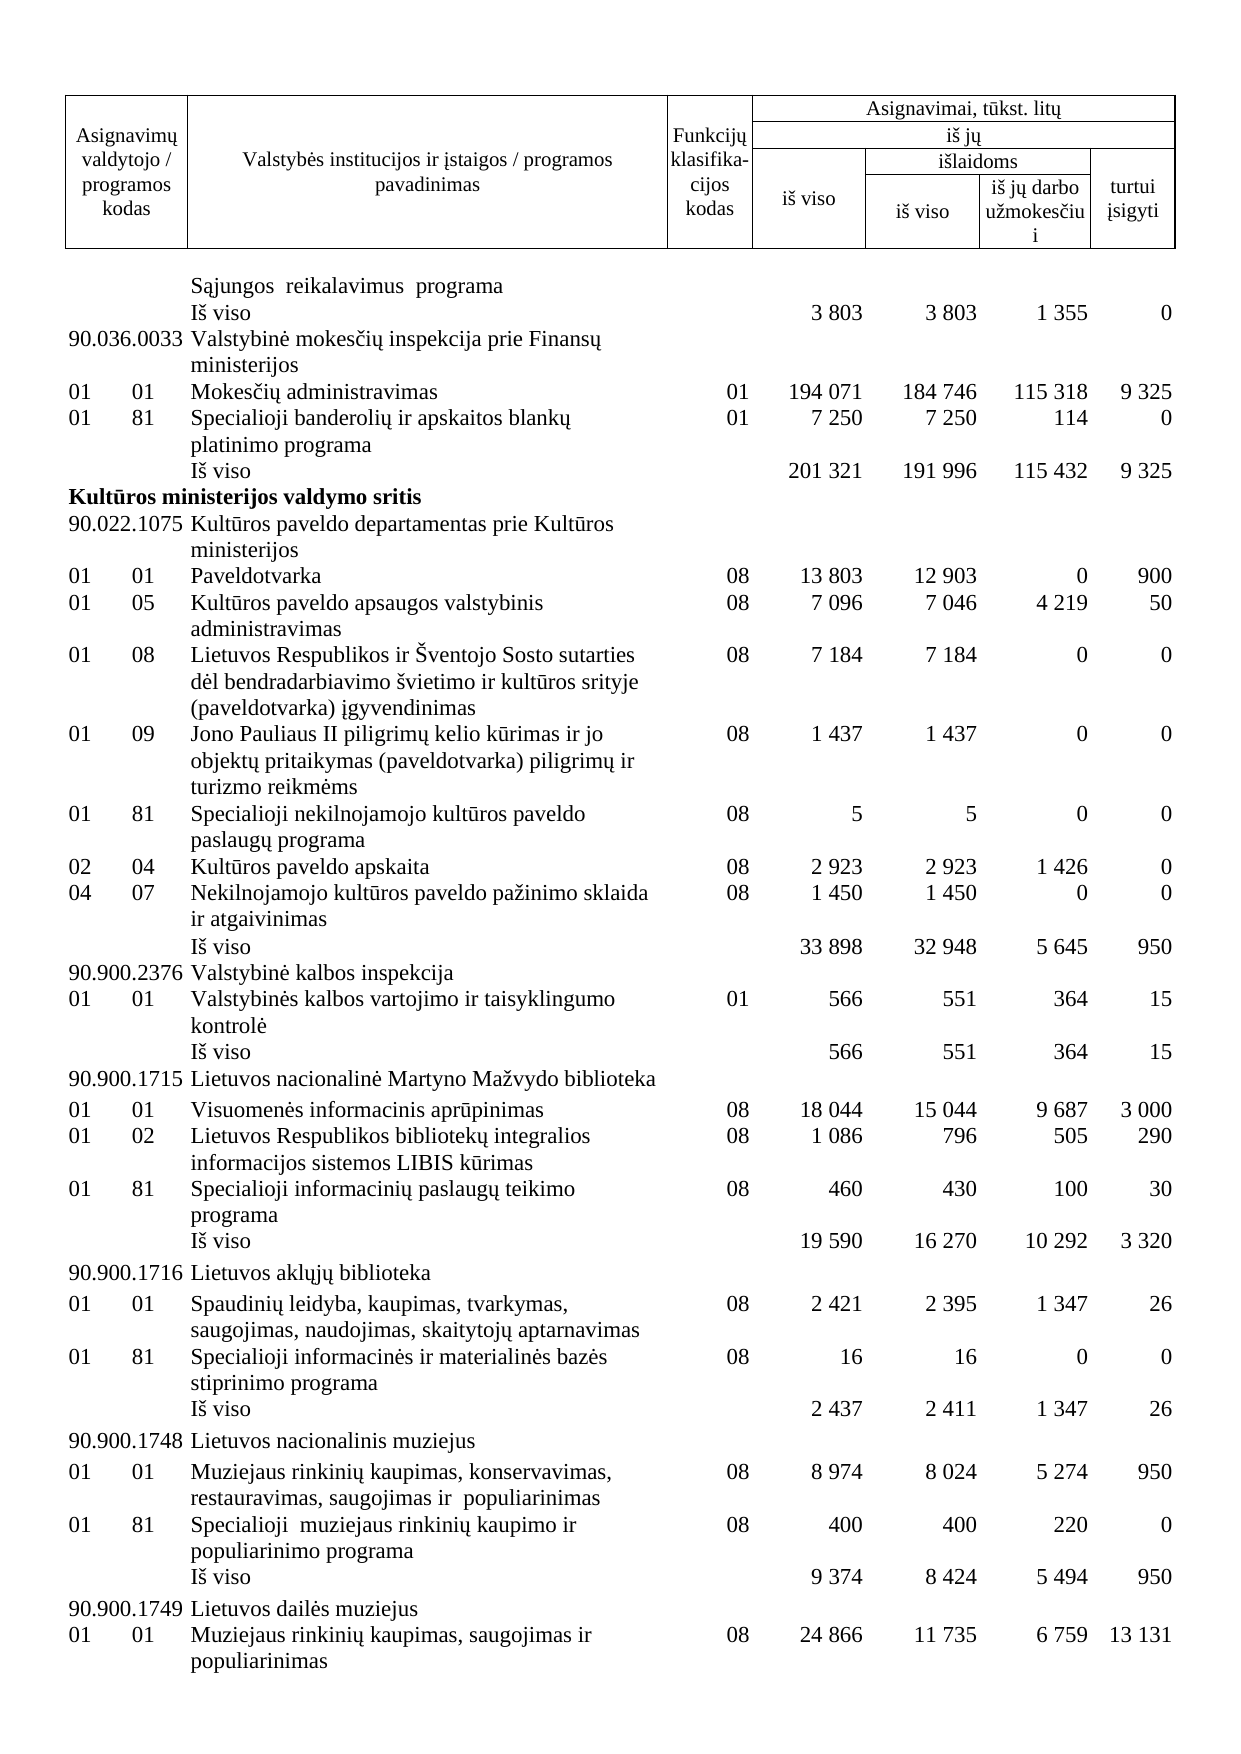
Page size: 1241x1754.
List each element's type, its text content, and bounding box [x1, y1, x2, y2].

table_cell Specialioji banderolių ir apskaitos blankų platinimo programa [188, 404, 667, 457]
table_cell 01 [65, 641, 129, 721]
table_cell 90.900.1715 [65, 1065, 187, 1096]
table_cell 81 [129, 404, 187, 457]
table_cell Muziejaus rinkinių kaupimas, saugojimas ir populiarinimas [188, 1621, 667, 1674]
table_cell 3 000 [1091, 1096, 1175, 1122]
table_cell 566 [752, 986, 865, 1038]
table_cell 9 325 [1091, 457, 1175, 483]
table_cell 02 [129, 1122, 187, 1175]
table_cell 220 [980, 1511, 1091, 1563]
table_cell 900 [1091, 563, 1175, 589]
table_cell 01 [667, 986, 752, 1038]
table_cell [129, 1564, 187, 1595]
table_cell 16 [752, 1343, 865, 1396]
table_cell Specialioji nekilnojamojo kultūros paveldo paslaugų programa [188, 800, 667, 853]
table_cell 430 [865, 1175, 980, 1228]
table_cell [667, 1259, 752, 1290]
table_cell 0 [1091, 879, 1175, 933]
table_cell 1 347 [980, 1290, 1091, 1343]
table_cell 01 [65, 1096, 129, 1122]
table_cell 3 803 [865, 299, 980, 325]
table_cell 01 [65, 378, 129, 404]
table_cell 01 [65, 1458, 129, 1511]
table_cell [667, 1595, 752, 1621]
table_cell 08 [129, 641, 187, 721]
table_cell 5 494 [980, 1564, 1091, 1595]
table_cell [1091, 273, 1175, 299]
table_cell [752, 325, 865, 378]
table_cell 08 [667, 1621, 752, 1674]
table_cell 08 [667, 1458, 752, 1511]
table_cell 08 [667, 1122, 752, 1175]
table_cell 04 [129, 853, 187, 879]
table_cell 4 219 [980, 589, 1091, 641]
table_cell 5 [752, 800, 865, 853]
table_cell [65, 1396, 129, 1427]
table_cell Iš viso [188, 457, 667, 483]
table_cell 950 [1091, 1564, 1175, 1595]
table_cell 01 [65, 1290, 129, 1343]
table_cell [667, 325, 752, 378]
table_cell [980, 1259, 1091, 1290]
table_cell 0 [980, 641, 1091, 721]
table_cell [865, 959, 980, 986]
table_cell 01 [65, 1343, 129, 1396]
table_cell 551 [865, 1038, 980, 1064]
table_cell 191 996 [865, 457, 980, 483]
table_cell 1 086 [752, 1122, 865, 1175]
table_cell 796 [865, 1122, 980, 1175]
table_cell 2 411 [865, 1396, 980, 1427]
table_cell Nekilnojamojo kultūros paveldo pažinimo sklaida ir atgaivinimas [188, 879, 667, 933]
table_cell [65, 249, 1175, 272]
table_cell 01 [129, 1290, 187, 1343]
table_cell 90.900.1749 [65, 1595, 187, 1621]
table_cell [980, 1065, 1091, 1096]
table_cell 81 [129, 1175, 187, 1228]
table_cell 0 [1091, 1511, 1175, 1563]
table_cell 505 [980, 1122, 1091, 1175]
table_cell Iš viso [188, 299, 667, 325]
table_cell 15 [1091, 1038, 1175, 1064]
table_cell 2 923 [865, 853, 980, 879]
table_cell 7 096 [752, 589, 865, 641]
table_cell [1091, 1595, 1175, 1621]
table_cell 9 687 [980, 1096, 1091, 1122]
table_cell [667, 1396, 752, 1427]
table_cell 16 270 [865, 1228, 980, 1259]
table_cell [65, 299, 129, 325]
table_cell [1091, 510, 1175, 562]
table_cell [65, 457, 129, 483]
table_cell Kultūros paveldo departamentas prie Kultūros ministerijos [188, 510, 667, 562]
table_cell 08 [667, 563, 752, 589]
table_cell 26 [1091, 1396, 1175, 1427]
table_cell Specialioji informacinių paslaugų teikimo programa [188, 1175, 667, 1228]
table_cell Kultūros paveldo apsaugos valstybinis administravimas [188, 589, 667, 641]
table_cell [752, 1259, 865, 1290]
table_cell 0 [980, 879, 1091, 933]
table_cell 6 759 [980, 1621, 1091, 1674]
table_cell 184 746 [865, 378, 980, 404]
table_cell [752, 959, 865, 986]
table_cell [129, 457, 187, 483]
table_cell [865, 1427, 980, 1458]
table_cell 90.900.1748 [65, 1427, 187, 1458]
table_cell Sąjungos reikalavimus programa [188, 273, 667, 299]
table_cell Iš viso [188, 1396, 667, 1427]
table_cell Specialioji muziejaus rinkinių kaupimo ir populiarinimo programa [188, 1511, 667, 1563]
table_cell 30 [1091, 1175, 1175, 1228]
table_cell Spaudinių leidyba, kaupimas, tvarkymas, saugojimas, naudojimas, skaitytojų aptarnavimas [188, 1290, 667, 1343]
table_header Valstybės institucijos ir įstaigos / programos pavadinimas [188, 96, 667, 247]
table_cell [1091, 325, 1175, 378]
table_cell Lietuvos aklųjų biblioteka [188, 1259, 667, 1290]
table_cell 950 [1091, 1458, 1175, 1511]
table_cell [865, 1595, 980, 1621]
table_cell 290 [1091, 1122, 1175, 1175]
table_cell Specialioji informacinės ir materialinės bazės stiprinimo programa [188, 1343, 667, 1396]
table_cell 08 [667, 800, 752, 853]
table_header Asignavimų valdytojo / programos kodas [66, 96, 187, 247]
table_cell 05 [129, 589, 187, 641]
table_cell 24 866 [752, 1621, 865, 1674]
table_cell 7 184 [752, 641, 865, 721]
table_cell 100 [980, 1175, 1091, 1228]
table_cell Iš viso [188, 1038, 667, 1064]
table_cell [980, 273, 1091, 299]
table_cell 194 071 [752, 378, 865, 404]
table_cell [980, 1427, 1091, 1458]
table_cell 33 898 [752, 933, 865, 959]
table_cell [65, 933, 129, 959]
table_cell 950 [1091, 933, 1175, 959]
table_cell 02 [65, 853, 129, 879]
table_cell 7 250 [865, 404, 980, 457]
table_cell 08 [667, 1096, 752, 1122]
table_cell 01 [65, 986, 129, 1038]
table_cell [129, 1038, 187, 1064]
table_cell 400 [865, 1511, 980, 1563]
table_cell 8 974 [752, 1458, 865, 1511]
table_cell 32 948 [865, 933, 980, 959]
table_cell 01 [65, 1175, 129, 1228]
table_cell 01 [129, 986, 187, 1038]
table_cell [1091, 1427, 1175, 1458]
table_cell Valstybinė mokesčių inspekcija prie Finansų ministerijos [188, 325, 667, 378]
table_cell [752, 1427, 865, 1458]
table_cell [980, 510, 1091, 562]
table_cell 81 [129, 1343, 187, 1396]
table_cell 8 024 [865, 1458, 980, 1511]
table_cell 0 [1091, 853, 1175, 879]
table_cell 201 321 [752, 457, 865, 483]
table_cell Kultūros ministerijos valdymo sritis [65, 483, 1175, 510]
table_cell 12 903 [865, 563, 980, 589]
table_cell 90.900.2376 [65, 959, 187, 986]
table_cell 5 645 [980, 933, 1091, 959]
table_cell [752, 510, 865, 562]
table_cell 0 [980, 721, 1091, 799]
table_cell iš viso [866, 175, 979, 247]
table_cell Lietuvos nacionalinė Martyno Mažvydo biblioteka [188, 1065, 667, 1096]
table_cell 2 421 [752, 1290, 865, 1343]
table_cell Iš viso [188, 1228, 667, 1259]
table_cell Jono Pauliaus II piligrimų kelio kūrimas ir jo objektų pritaikymas (paveldotvarka) piligrimų ir turizmo reikmėms [188, 721, 667, 799]
table_cell [980, 1595, 1091, 1621]
table_cell 2 395 [865, 1290, 980, 1343]
table_cell [65, 1564, 129, 1595]
table_cell 08 [667, 853, 752, 879]
table_header Asignavimai, tūkst. litų [753, 96, 1174, 121]
table_cell 01 [65, 800, 129, 853]
table_cell 115 318 [980, 378, 1091, 404]
table_cell [129, 1396, 187, 1427]
table_cell [865, 273, 980, 299]
table_cell [980, 325, 1091, 378]
table_cell 01 [129, 1458, 187, 1511]
table_cell 7 250 [752, 404, 865, 457]
table_cell [865, 1259, 980, 1290]
table_cell 07 [129, 879, 187, 933]
table_cell 01 [129, 563, 187, 589]
table_cell [129, 299, 187, 325]
table_cell 0 [1091, 404, 1175, 457]
table_cell 13 803 [752, 563, 865, 589]
table_cell 01 [667, 378, 752, 404]
table_cell 0 [980, 800, 1091, 853]
table_cell 01 [65, 404, 129, 457]
table_cell 10 292 [980, 1228, 1091, 1259]
table_cell 0 [1091, 800, 1175, 853]
table_cell [129, 933, 187, 959]
table_cell 2 437 [752, 1396, 865, 1427]
table_cell [667, 1564, 752, 1595]
table_cell 18 044 [752, 1096, 865, 1122]
table_cell 19 590 [752, 1228, 865, 1259]
table_cell [667, 1427, 752, 1458]
table_cell 114 [980, 404, 1091, 457]
table_cell 01 [65, 1621, 129, 1674]
table_cell 08 [667, 1511, 752, 1563]
table_cell 0 [1091, 641, 1175, 721]
table_cell 566 [752, 1038, 865, 1064]
table_cell 08 [667, 1175, 752, 1228]
table_cell 08 [667, 1290, 752, 1343]
table_cell [752, 1065, 865, 1096]
table_cell 0 [1091, 721, 1175, 799]
table_cell 364 [980, 1038, 1091, 1064]
table_cell Valstybinė kalbos inspekcija [188, 959, 667, 986]
table_cell 5 274 [980, 1458, 1091, 1511]
table_cell 01 [129, 378, 187, 404]
table_cell 13 131 [1091, 1621, 1175, 1674]
table_cell iš jų darbo užmokesčiui [980, 175, 1090, 247]
table_cell 1 437 [865, 721, 980, 799]
table_cell 01 [65, 1122, 129, 1175]
table_cell išlaidoms [866, 149, 1090, 174]
table_cell 2 923 [752, 853, 865, 879]
table_cell 115 432 [980, 457, 1091, 483]
table_cell [1091, 959, 1175, 986]
table_cell 08 [667, 589, 752, 641]
table_cell [667, 1038, 752, 1064]
table_cell [752, 1595, 865, 1621]
table_cell [129, 1228, 187, 1259]
table_cell 9 374 [752, 1564, 865, 1595]
table_cell 81 [129, 800, 187, 853]
table_cell 1 450 [752, 879, 865, 933]
table_cell [667, 273, 752, 299]
table_cell 08 [667, 1343, 752, 1396]
table_cell 01 [65, 563, 129, 589]
table_cell 01 [129, 1096, 187, 1122]
table_cell 08 [667, 721, 752, 799]
table_cell 90.900.1716 [65, 1259, 187, 1290]
table_cell [1091, 1065, 1175, 1096]
table_cell 81 [129, 1511, 187, 1563]
table_cell [1091, 1259, 1175, 1290]
table_cell turtui įsigyti [1091, 149, 1174, 247]
table_cell [65, 1228, 129, 1259]
table_cell 3 803 [752, 299, 865, 325]
table_cell 15 044 [865, 1096, 980, 1122]
table_cell 3 320 [1091, 1228, 1175, 1259]
table_cell 01 [129, 1621, 187, 1674]
table_cell [667, 299, 752, 325]
table_cell [752, 273, 865, 299]
table_cell 400 [752, 1511, 865, 1563]
table_cell [65, 1038, 129, 1064]
table_cell [865, 1065, 980, 1096]
table_cell 5 [865, 800, 980, 853]
table_cell 7 046 [865, 589, 980, 641]
table_cell 0 [980, 563, 1091, 589]
table_cell 1 450 [865, 879, 980, 933]
table_cell 09 [129, 721, 187, 799]
table_cell 50 [1091, 589, 1175, 641]
table_cell 364 [980, 986, 1091, 1038]
table_cell [865, 325, 980, 378]
table_cell Iš viso [188, 1564, 667, 1595]
table_cell [667, 457, 752, 483]
table_cell 15 [1091, 986, 1175, 1038]
table_cell Mokesčių administravimas [188, 378, 667, 404]
table_cell 04 [65, 879, 129, 933]
table_cell [667, 1228, 752, 1259]
table_cell Iš viso [188, 933, 667, 959]
table_cell 1 347 [980, 1396, 1091, 1427]
table_cell Lietuvos Respublikos ir Šventojo Sosto sutarties dėl bendradarbiavimo švietimo ir kultūros srityje (paveldotvarka) įgyvendinimas [188, 641, 667, 721]
table_cell 9 325 [1091, 378, 1175, 404]
table_cell 01 [65, 721, 129, 799]
table_cell Lietuvos dailės muziejus [188, 1595, 667, 1621]
table_cell [980, 959, 1091, 986]
table_cell [129, 273, 187, 299]
table_cell 1 355 [980, 299, 1091, 325]
table_cell iš jų [753, 122, 1174, 148]
table_cell [667, 1065, 752, 1096]
table_cell Visuomenės informacinis aprūpinimas [188, 1096, 667, 1122]
table_cell 11 735 [865, 1621, 980, 1674]
table_cell Kultūros paveldo apskaita [188, 853, 667, 879]
table_cell 7 184 [865, 641, 980, 721]
table_cell iš viso [753, 149, 865, 247]
table_cell 8 424 [865, 1564, 980, 1595]
table_cell 01 [65, 1511, 129, 1563]
table_cell 01 [667, 404, 752, 457]
table_cell 0 [980, 1343, 1091, 1396]
table_cell [65, 273, 129, 299]
table_cell Lietuvos Respublikos bibliotekų integralios informacijos sistemos LIBIS kūrimas [188, 1122, 667, 1175]
table_cell [667, 959, 752, 986]
table_cell Muziejaus rinkinių kaupimas, konservavimas, restauravimas, saugojimas ir populiarinimas [188, 1458, 667, 1511]
table_cell 16 [865, 1343, 980, 1396]
table_cell 460 [752, 1175, 865, 1228]
table_cell [865, 510, 980, 562]
table_cell 26 [1091, 1290, 1175, 1343]
table_cell 90.022.1075 [65, 510, 187, 562]
table_cell 08 [667, 641, 752, 721]
table_cell [667, 933, 752, 959]
table_cell 0 [1091, 299, 1175, 325]
table_cell 1 426 [980, 853, 1091, 879]
table_cell 551 [865, 986, 980, 1038]
table_header Funkcijų klasifika-cijos kodas [668, 96, 752, 247]
table_cell 1 437 [752, 721, 865, 799]
table_cell 08 [667, 879, 752, 933]
table_cell 01 [65, 589, 129, 641]
table_cell 0 [1091, 1343, 1175, 1396]
table_cell [667, 510, 752, 562]
table_cell Paveldotvarka [188, 563, 667, 589]
table_cell Valstybinės kalbos vartojimo ir taisyklingumo kontrolė [188, 986, 667, 1038]
table_cell 90.036.0033 [65, 325, 187, 378]
table_cell Lietuvos nacionalinis muziejus [188, 1427, 667, 1458]
